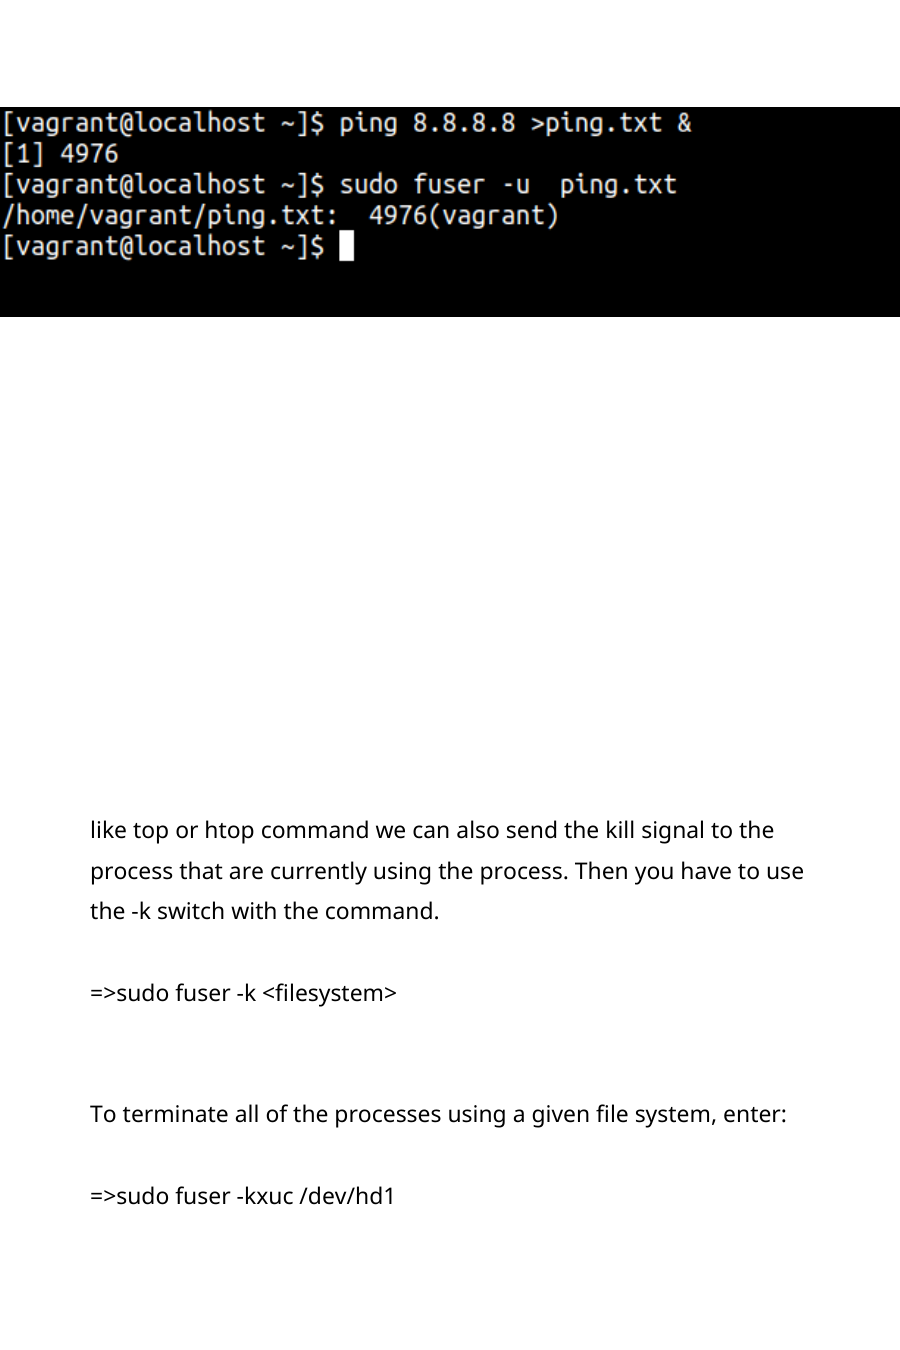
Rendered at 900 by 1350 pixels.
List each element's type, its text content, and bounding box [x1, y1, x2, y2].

text =>sudo fuser -k <filesystem> [90, 976, 810, 1008]
text To terminate all of the processes using a given file system, enter: [90, 1098, 810, 1129]
text like top or htop command we can also send the kill signal to the process that are currently using the process. Then you have to use the -k switch with the command. [90, 814, 810, 926]
text =>sudo fuser -kxuc /dev/hd1 [90, 1179, 810, 1211]
picture [0, 107, 900, 317]
